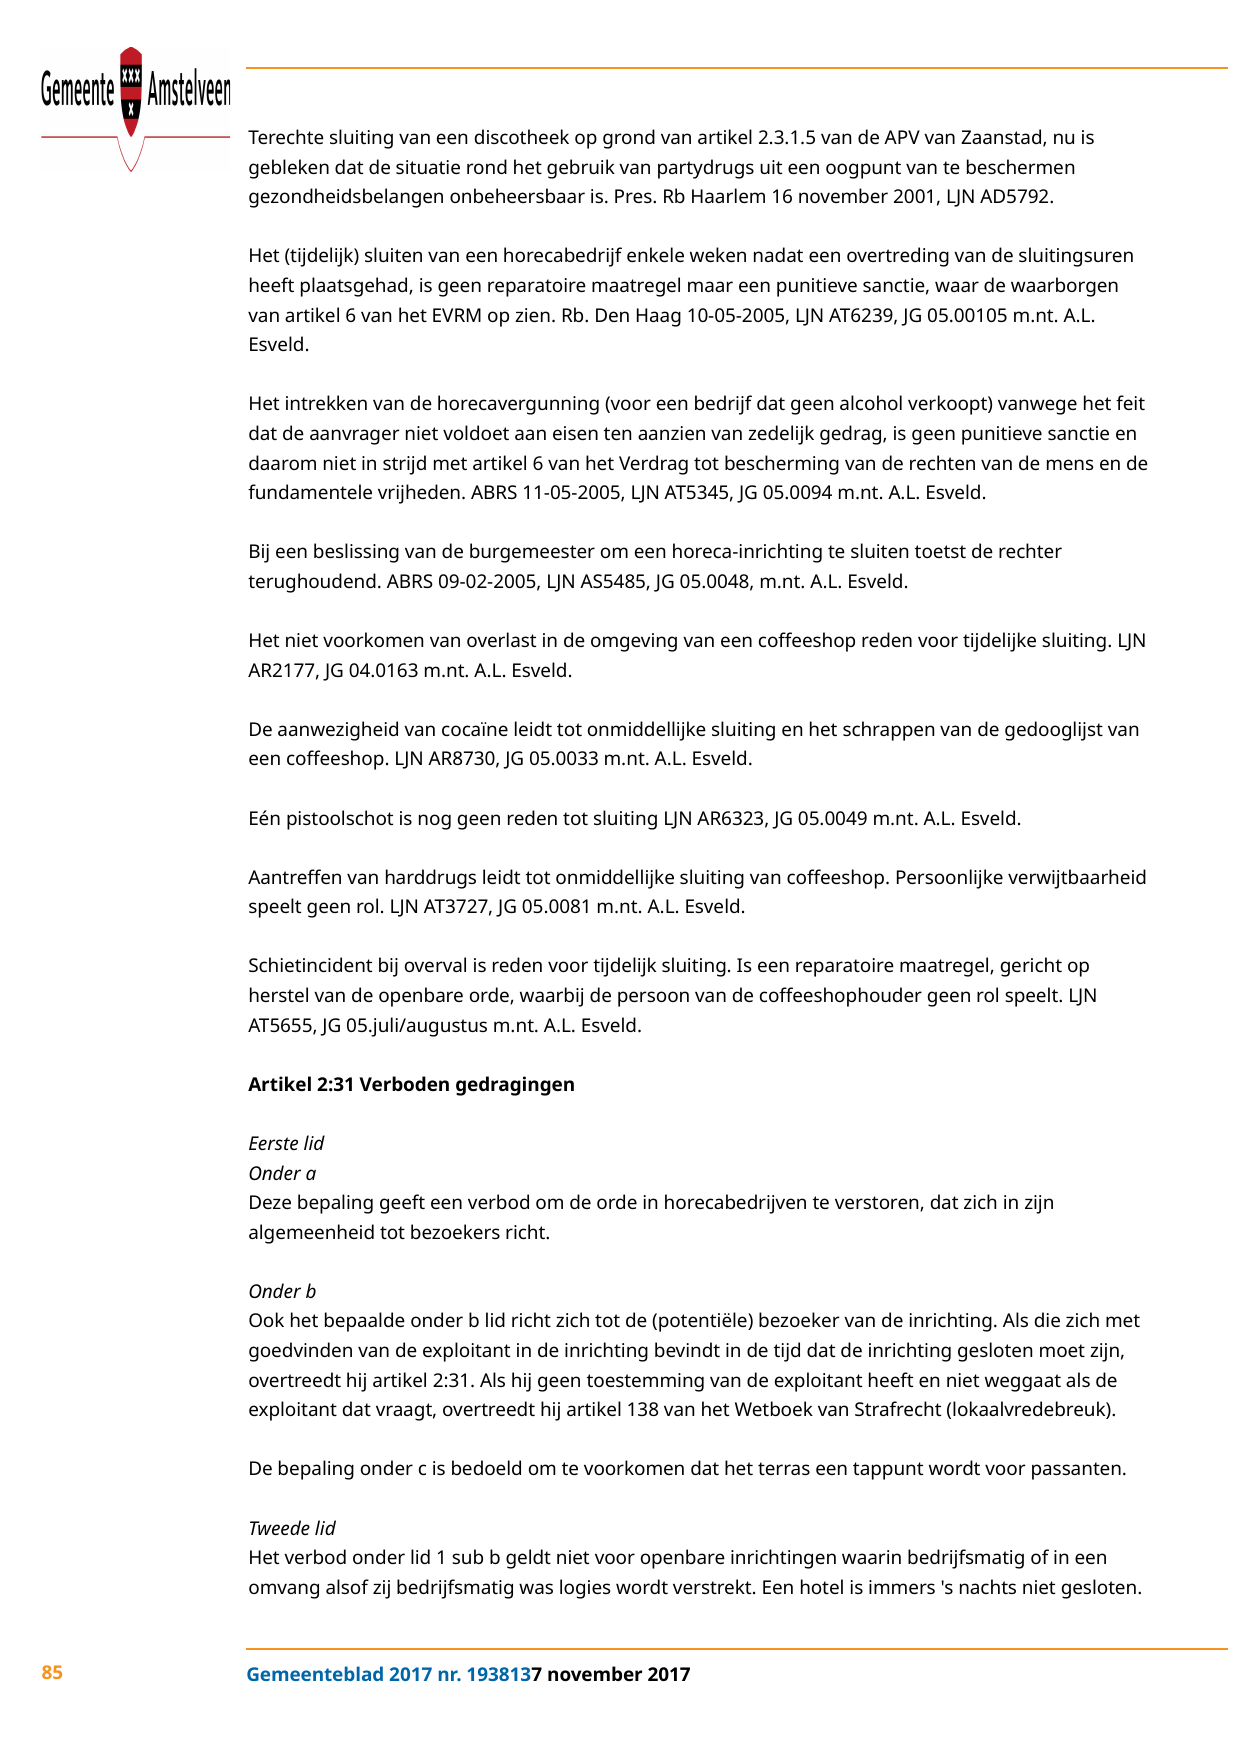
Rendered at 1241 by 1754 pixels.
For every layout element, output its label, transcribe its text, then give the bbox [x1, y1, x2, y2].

text Deze bepaling geeft een verbod om de orde in horecabedrijven te verstoren, dat zich in zijn algemeenheid tot bezoekers richt. [248, 1189, 1152, 1245]
text Het (tijdelijk) sluiten van een horecabedrijf enkele weken nadat een overtreding van de sluitingsuren heeft plaatsgehad, is geen reparatoire maatregel maar een punitieve sanctie, waar de waarborgen van artikel 6 van het EVRM op zien. Rb. Den Haag 10-05-2005, LJN AT6239, JG 05.00105 m.nt. A.L. Esveld. [248, 243, 1152, 357]
text Het verbod onder lid 1 sub b geldt niet voor openbare inrichtingen waarin bedrijfsmatig of in een omvang alsof zij bedrijfsmatig was logies wordt verstrekt. Een hotel is immers 's nachts niet gesloten. [248, 1544, 1152, 1600]
text Het niet voorkomen van overlast in de omgeving van een coffeeshop reden voor tijdelijke sluiting. LJN AR2177, JG 04.0163 m.nt. A.L. Esveld. [248, 627, 1152, 683]
text De bepaling onder c is bedoeld om te voorkomen dat het terras een tappunt wordt voor passanten. [248, 1456, 1152, 1481]
text Onder b [248, 1278, 1152, 1304]
text Tweede lid [248, 1515, 1152, 1541]
text Bij een beslissing van de burgemeester om een horeca-inrichting te sluiten toetst de rechter terughoudend. ABRS 09-02-2005, LJN AS5485, JG 05.0048, m.nt. A.L. Esveld. [248, 538, 1152, 594]
picture [41, 47, 231, 172]
text Eerste lid [248, 1130, 1152, 1156]
text Eén pistoolschot is nog geen reden tot sluiting LJN AR6323, JG 05.0049 m.nt. A.L. Esveld. [248, 805, 1152, 831]
text De aanwezigheid van cocaïne leidt tot onmiddellijke sluiting en het schrappen van de gedooglijst van een coffeeshop. LJN AR8730, JG 05.0033 m.nt. A.L. Esveld. [248, 716, 1152, 771]
text Aantreffen van harddrugs leidt tot onmiddellijke sluiting van coffeeshop. Persoonlijke verwijtbaarheid speelt geen rol. LJN AT3727, JG 05.0081 m.nt. A.L. Esveld. [248, 864, 1152, 919]
text Ook het bepaalde onder b lid richt zich tot de (potentiële) bezoeker van de inrichting. Als die zich met goedvinden van de exploitant in de inrichting bevindt in de tijd dat de inrichting gesloten moet zijn, overtreedt hij artikel 2:31. Als hij geen toestemming van de exploitant heeft en niet weggaat als de exploitant dat vraagt, overtreedt hij artikel 138 van het Wetboek van Strafrecht (lokaalvredebreuk). [248, 1308, 1152, 1422]
text Onder a [248, 1160, 1152, 1186]
text Schietincident bij overval is reden voor tijdelijk sluiting. Is een reparatoire maatregel, gericht op herstel van de openbare orde, waarbij de persoon van de coffeeshophouder geen rol speelt. LJN AT5655, JG 05.juli/augustus m.nt. A.L. Esveld. [248, 953, 1152, 1038]
text Terechte sluiting van een discotheek op grond van artikel 2.3.1.5 van de APV van Zaanstad, nu is gebleken dat de situatie rond het gebruik van partydrugs uit een oogpunt van te beschermen gezondheidsbelangen onbeheersbaar is. Pres. Rb Haarlem 16 november 2001, LJN AD5792. [248, 124, 1152, 209]
text Het intrekken van de horecavergunning (voor een bedrijf dat geen alcohol verkoopt) vanwege het feit dat de aanvrager niet voldoet aan eisen ten aanzien van zedelijk gedrag, is geen punitieve sanctie en daarom niet in strijd met artikel 6 van het Verdrag tot bescherming van de rechten van de mens en de fundamentele vrijheden. ABRS 11-05-2005, LJN AT5345, JG 05.0094 m.nt. A.L. Esveld. [248, 391, 1152, 505]
text Artikel 2:31 Verboden gedragingen [248, 1071, 1152, 1097]
